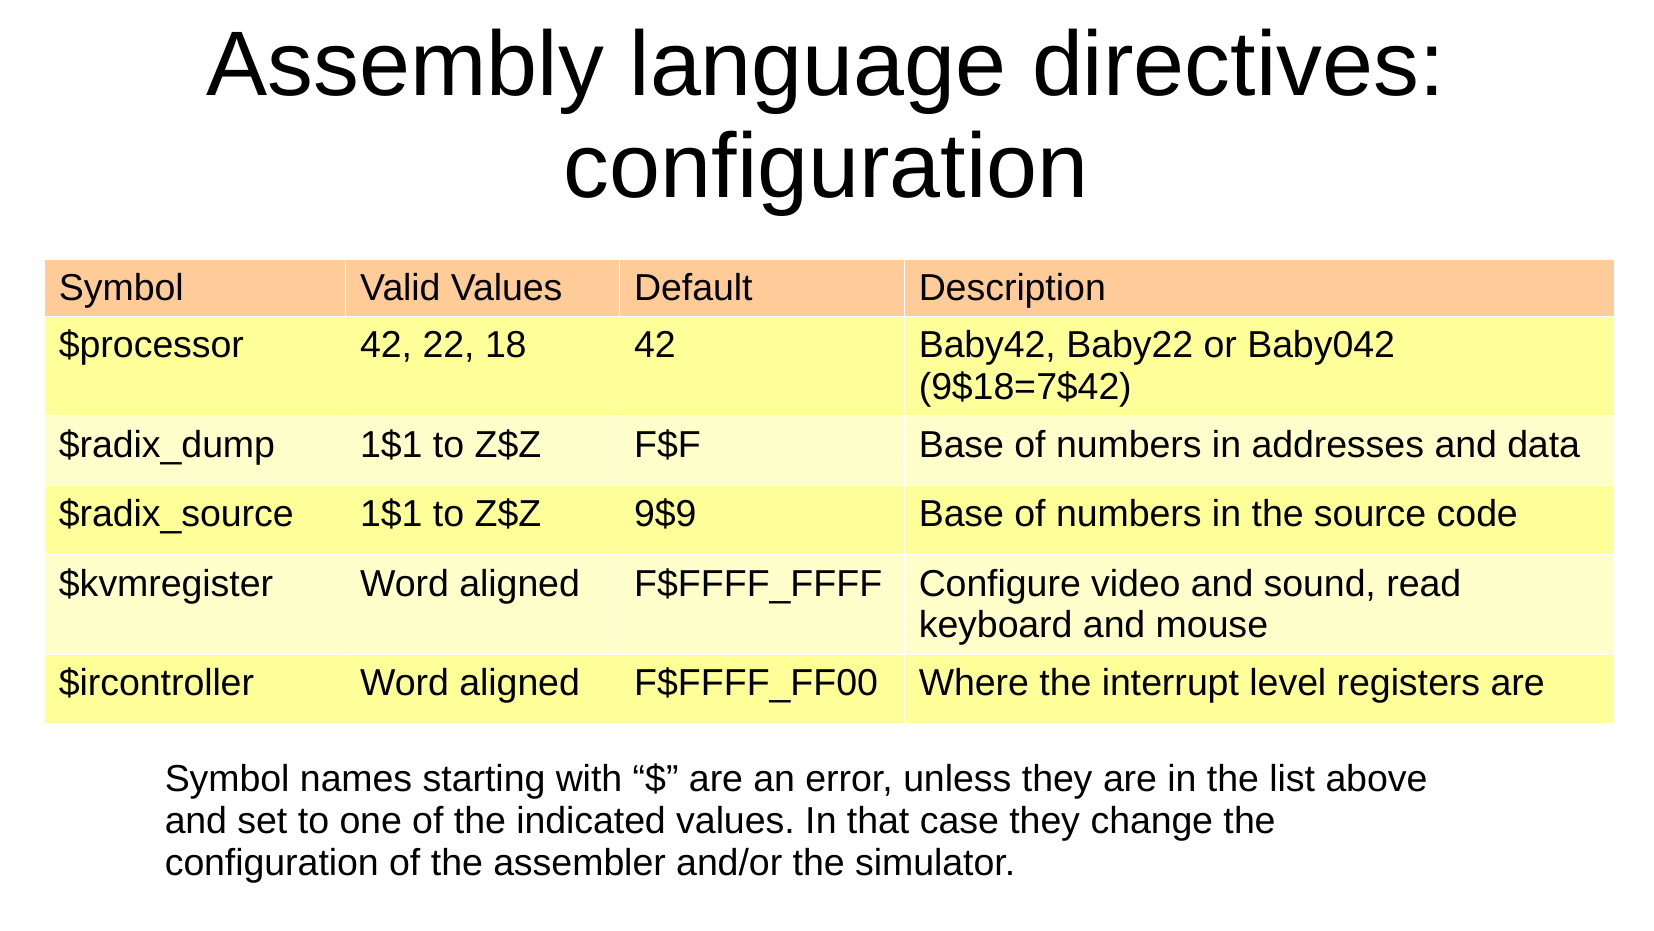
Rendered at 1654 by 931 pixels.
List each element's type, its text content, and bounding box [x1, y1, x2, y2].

table_cell Where the interrupt level registers are [905, 655, 1614, 723]
table_cell Base of numbers in the source code [905, 486, 1614, 554]
table_cell 1$1 to Z$Z [346, 416, 619, 485]
table_cell Baby42, Baby22 or Baby042 (9$18=7$42) [905, 317, 1614, 415]
table_cell $ircontroller [45, 655, 345, 723]
table_cell $radix_dump [45, 416, 345, 485]
table_cell Base of numbers in addresses and data [905, 416, 1614, 485]
table_cell F$FFFF_FF00 [620, 655, 904, 723]
table_cell Configure video and sound, read keyboard and mouse [905, 555, 1614, 654]
table_cell Word aligned [346, 655, 619, 723]
table_cell 1$1 to Z$Z [346, 486, 619, 554]
table_header Valid Values [346, 260, 619, 316]
table_cell $processor [45, 317, 345, 415]
table_cell F$FFFF_FFFF [620, 555, 904, 654]
table_cell 9$9 [620, 486, 904, 554]
table_header Description [905, 260, 1614, 316]
table_header Symbol [45, 260, 345, 316]
table_cell Word aligned [346, 555, 619, 654]
table_header Default [620, 260, 904, 316]
table_cell F$F [620, 416, 904, 485]
table_cell $radix_source [45, 486, 345, 554]
title Assembly language directives: configuration [82, 12, 1571, 218]
table_cell $kvmregister [45, 555, 345, 654]
text_box Symbol names starting with “$” are an error, unless they are in the list above and set to one of the indicated values. In that case they change the configuration of the assembler and/or the simulator. [150, 750, 1486, 891]
table_cell 42 [620, 317, 904, 415]
table_cell 42, 22, 18 [346, 317, 619, 415]
